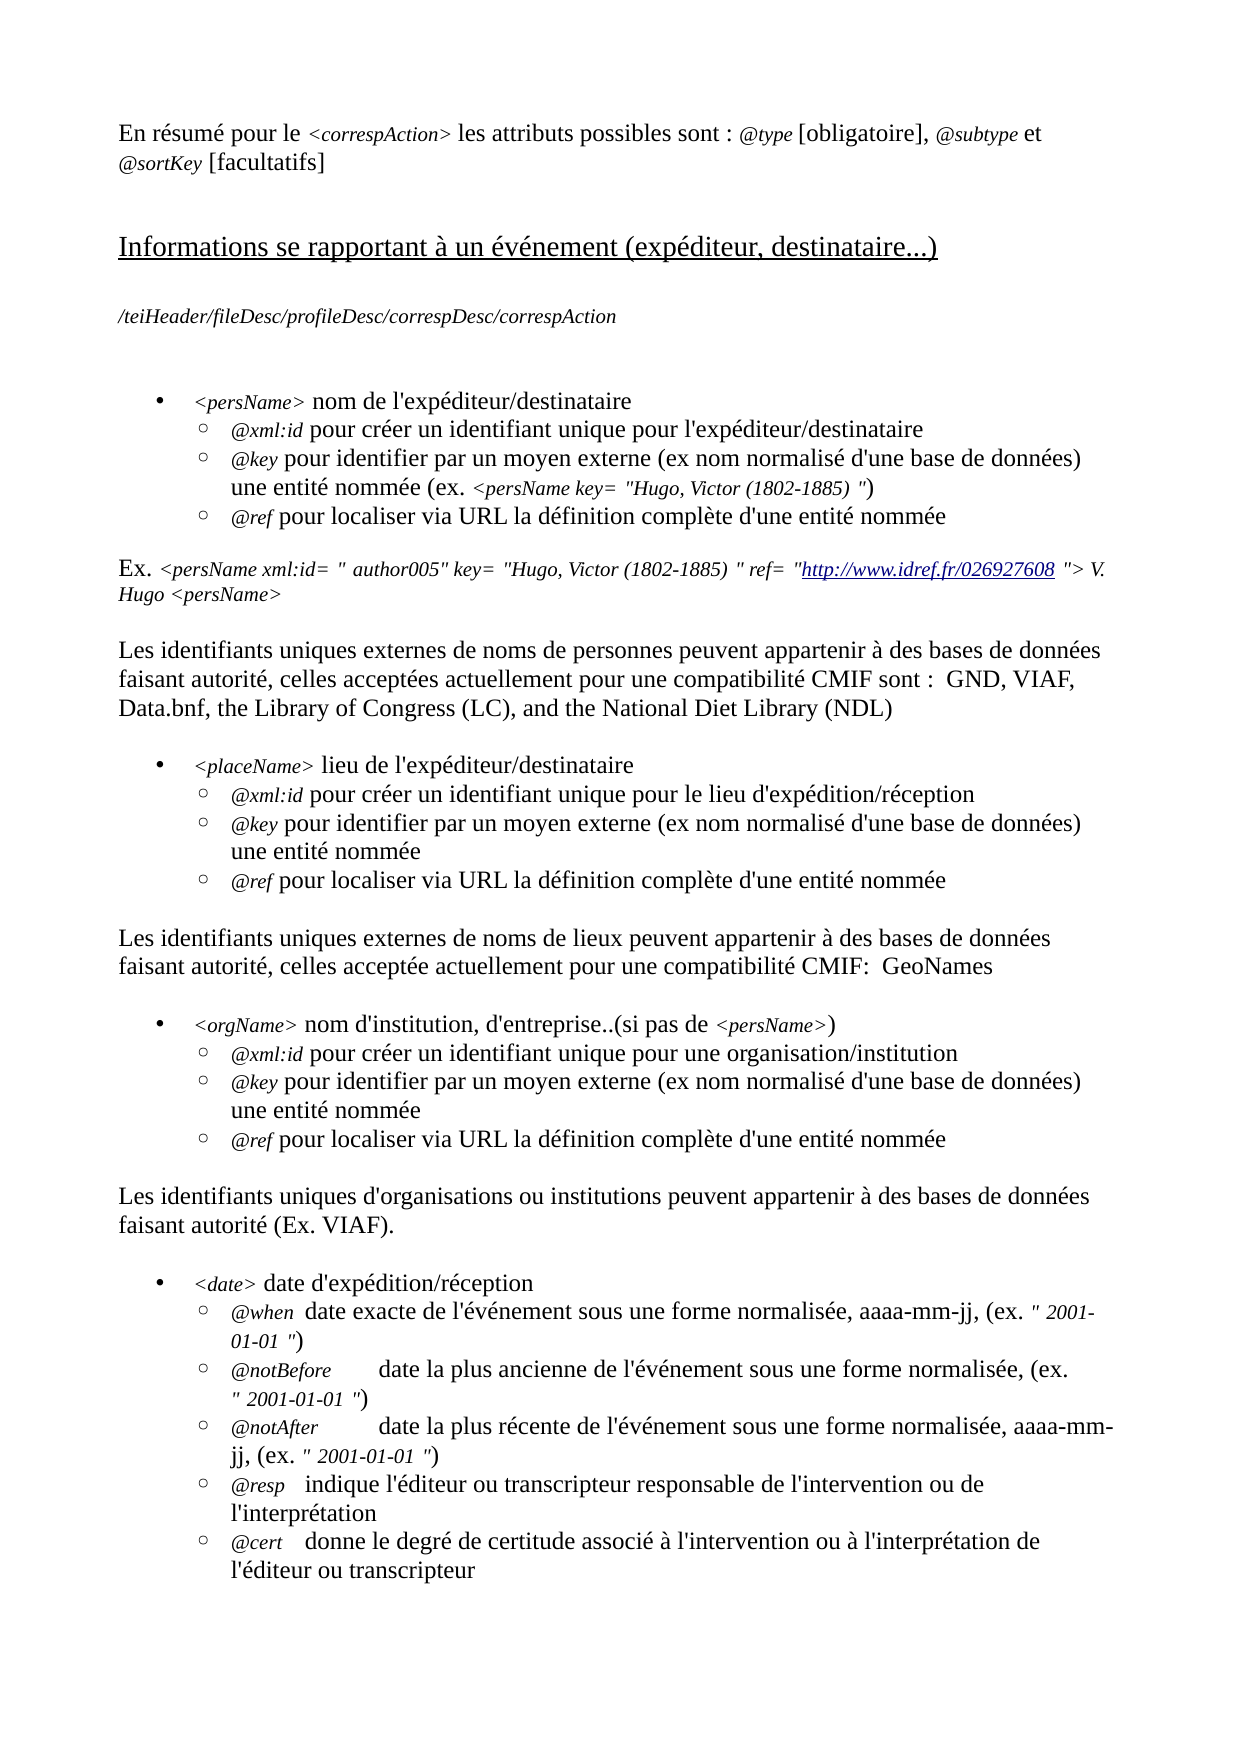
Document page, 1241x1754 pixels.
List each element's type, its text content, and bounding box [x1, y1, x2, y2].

text Les identifiants uniques externes de noms de lieux peuvent appartenir à des bases de données faisant autorité, celles acceptée actuellement pour une compatibilité CMIF: GeoNames [118, 923, 1122, 980]
list @key pour identifier par un moyen externe (ex nom normalisé d'une base de données) une entité nommée (ex. <persName key= "Hugo, Victor (1802-1885) ") [193, 443, 1122, 501]
subtitle Informations se rapportant à un événement (expéditeur, destinataire...) [118, 229, 1122, 263]
list <date> date d'expédition/réception [156, 1268, 1122, 1296]
list @cert donne le degré de certitude associé à l'intervention ou à l'interprétation de l'éditeur ou transcripteur [193, 1526, 1122, 1584]
list @resp indique l'éditeur ou transcripteur responsable de l'intervention ou de l'interprétation [193, 1469, 1122, 1526]
list @ref pour localiser via URL la définition complète d'une entité nommée [193, 1124, 1122, 1153]
text Les identifiants uniques externes de noms de personnes peuvent appartenir à des bases de données faisant autorité, celles acceptées actuellement pour une compatibilité CMIF sont : GND, VIAF, Data.bnf, the Library of Congress (LC), and the National Diet Library (NDL) [118, 635, 1122, 721]
list <orgName> nom d'institution, d'entreprise..(si pas de <persName>) [156, 1009, 1122, 1038]
list <placeName> lieu de l'expéditeur/destinataire [156, 750, 1122, 779]
text Les identifiants uniques d'organisations ou institutions peuvent appartenir à des bases de données faisant autorité (Ex. VIAF). [118, 1181, 1122, 1239]
text En résumé pour le <correspAction> les attributs possibles sont : @type [obligatoire], @subtype et @sortKey [facultatifs] [118, 118, 1122, 176]
list @when date exacte de l'événement sous une forme normalisée, aaaa-mm-jj, (ex. " 2001-01-01 ") [193, 1296, 1122, 1354]
list @xml:id pour créer un identifiant unique pour une organisation/institution [193, 1038, 1122, 1066]
text /teiHeader/fileDesc/profileDesc/correspDesc/correspAction [118, 304, 1122, 328]
list @notBefore date la plus ancienne de l'événement sous une forme normalisée, (ex. " 2001-01-01 ") [193, 1354, 1122, 1411]
list @ref pour localiser via URL la définition complète d'une entité nommée [193, 501, 1122, 529]
list @xml:id pour créer un identifiant unique pour le lieu d'expédition/réception [193, 779, 1122, 808]
list @key pour identifier par un moyen externe (ex nom normalisé d'une base de données) une entité nommée [193, 808, 1122, 865]
list @xml:id pour créer un identifiant unique pour l'expéditeur/destinataire [193, 414, 1122, 443]
text Ex. <persName xml:id= " author005" key= "Hugo, Victor (1802-1885) " ref= "http://www.idref.fr/026927608 "> V. Hugo <persName> [118, 553, 1122, 606]
list <persName> nom de l'expéditeur/destinataire [156, 386, 1122, 414]
list @notAfter date la plus récente de l'événement sous une forme normalisée, aaaa-mm-jj, (ex. " 2001-01-01 ") [193, 1411, 1122, 1469]
list @key pour identifier par un moyen externe (ex nom normalisé d'une base de données) une entité nommée [193, 1066, 1122, 1124]
list @ref pour localiser via URL la définition complète d'une entité nommée [193, 865, 1122, 894]
